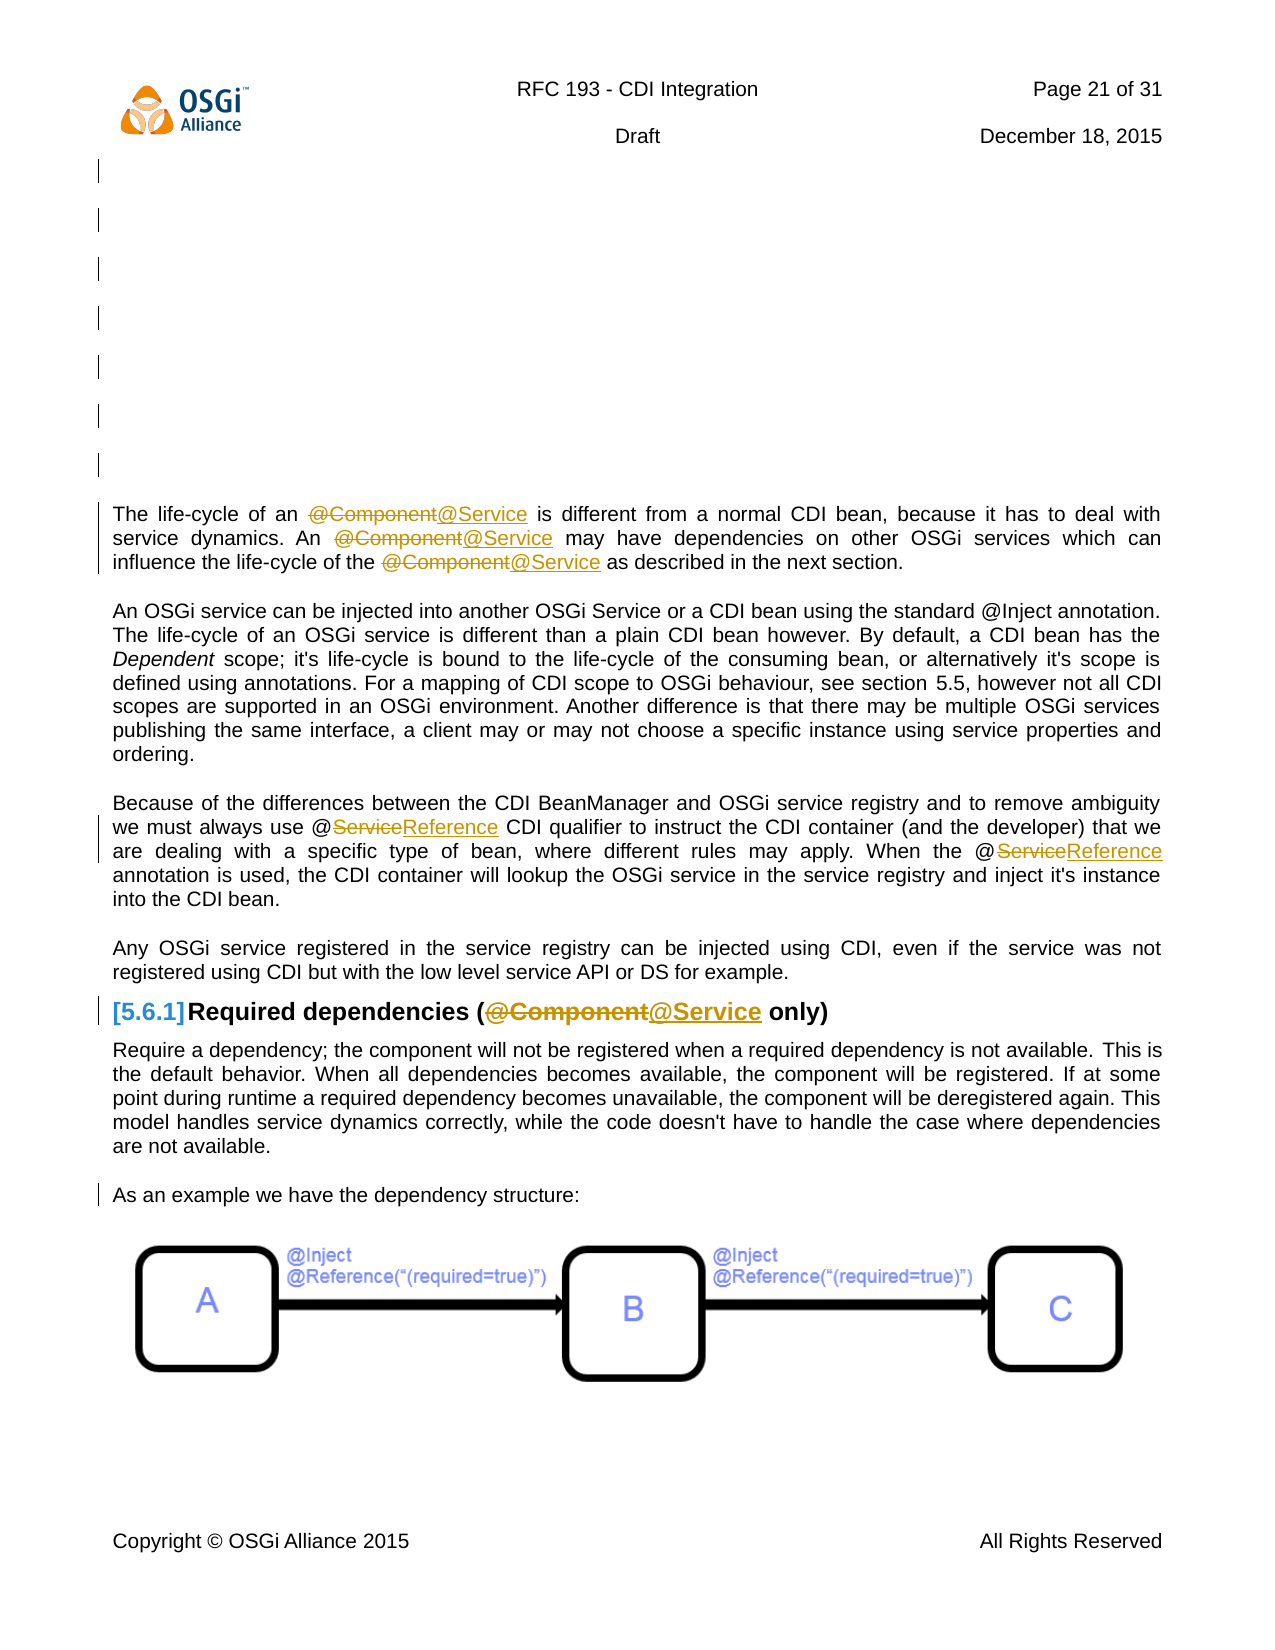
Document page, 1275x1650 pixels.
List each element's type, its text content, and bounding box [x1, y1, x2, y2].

text An OSGi service can be injected into another OSGi Service or a CDI bean using the standard @Inject annotation. The life-cycle of an OSGi service is different than a plain CDI bean however. By default, a CDI bean has the Dependent scope; it's life-cycle is bound to the life-cycle of the consuming bean, or alternatively it's scope is defined using annotations. For a mapping of CDI scope to OSGi behaviour, see section 5.5, however not all CDI scopes are supported in an OSGi environment. Another difference is that there may be multiple OSGi services publishing the same interface, a client may or may not choose a specific instance using service properties and ordering. [112, 598, 1162, 766]
text Because of the differences between the CDI BeanManager and OSGi service registry and to remove ambiguity we must always use @Reference CDI qualifier to instruct the CDI container (and the developer) that we are dealing with a specific type of bean, where different rules may apply. When the @Reference annotation is used, the CDI container will lookup the OSGi service in the service registry and inject it's instance into the CDI bean. [112, 791, 1162, 911]
text Any OSGi service registered in the service registry can be injected using CDI, even if the service was not registered using CDI but with the low level service API or DS for example. [112, 936, 1162, 984]
text As an example we have the dependency structure: [112, 1182, 1162, 1206]
subtitle Required dependencies (@Service only) [112, 996, 1162, 1025]
picture [113, 78, 257, 142]
text Require a dependency; the component will not be registered when a required dependency is not available. This is the default behavior. When all dependencies becomes available, the component will be registered. If at some point during runtime a required dependency becomes unavailable, the component will be deregistered again. This model handles service dynamics correctly, while the code doesn't have to handle the case where dependencies are not available. [112, 1038, 1162, 1157]
picture [112, 1218, 1163, 1401]
text The life-cycle of an @Service is different from a normal CDI bean, because it has to deal with service dynamics. An @Service may have dependencies on other OSGi services which can influence the life-cycle of the @Service as described in the next section. [112, 502, 1162, 573]
